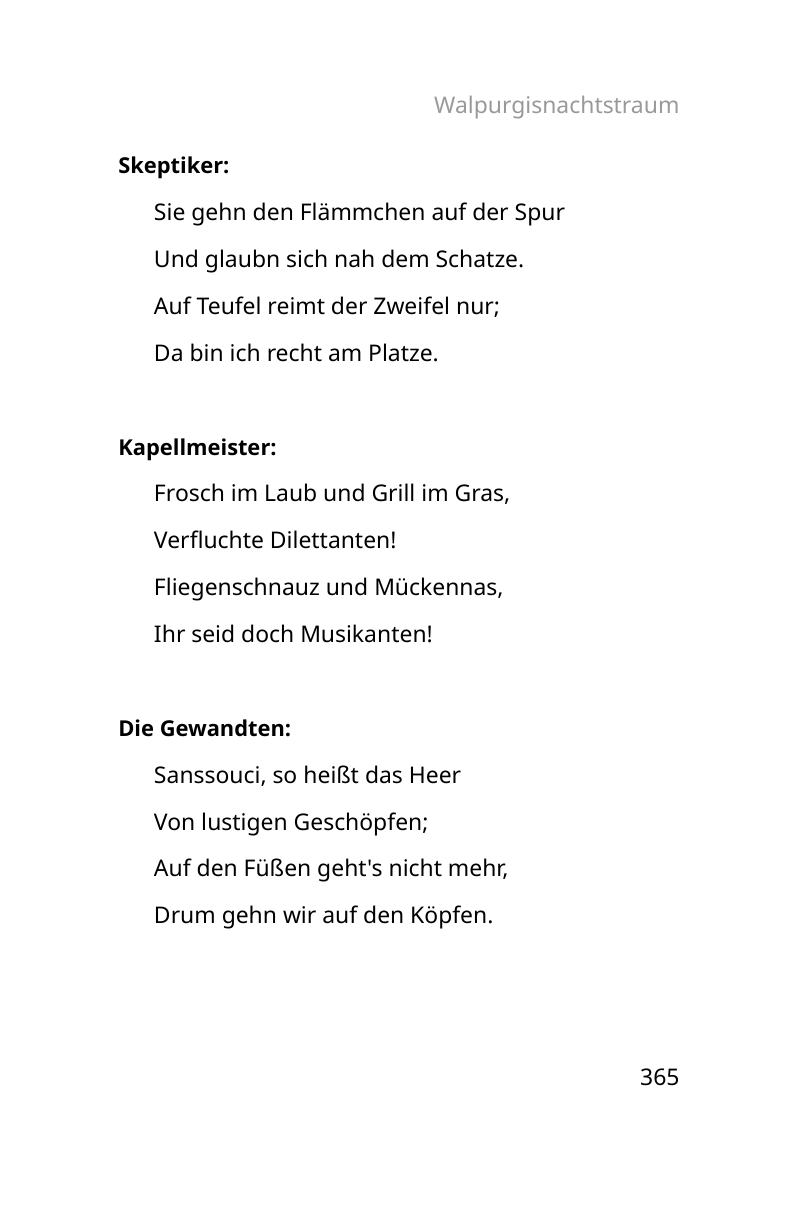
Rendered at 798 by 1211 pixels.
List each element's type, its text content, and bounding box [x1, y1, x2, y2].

text Skeptiker: Sie gehn den Flämmchen auf der Spur Und glaubn sich nah dem Schatze. Auf Teufel reimt der Zweifel nur; Da bin ich recht am Platze. [118, 149, 679, 368]
text Kapellmeister: Frosch im Laub und Grill im Gras, Verfluchte Dilettanten! Fliegenschnauz und Mückennas, Ihr seid doch Musikanten! [118, 401, 679, 649]
text Die Gewandten: Sanssouci, so heißt das Heer Von lustigen Geschöpfen; Auf den Füßen geht's nicht mehr, Drum gehn wir auf den Köpfen. [118, 683, 679, 931]
